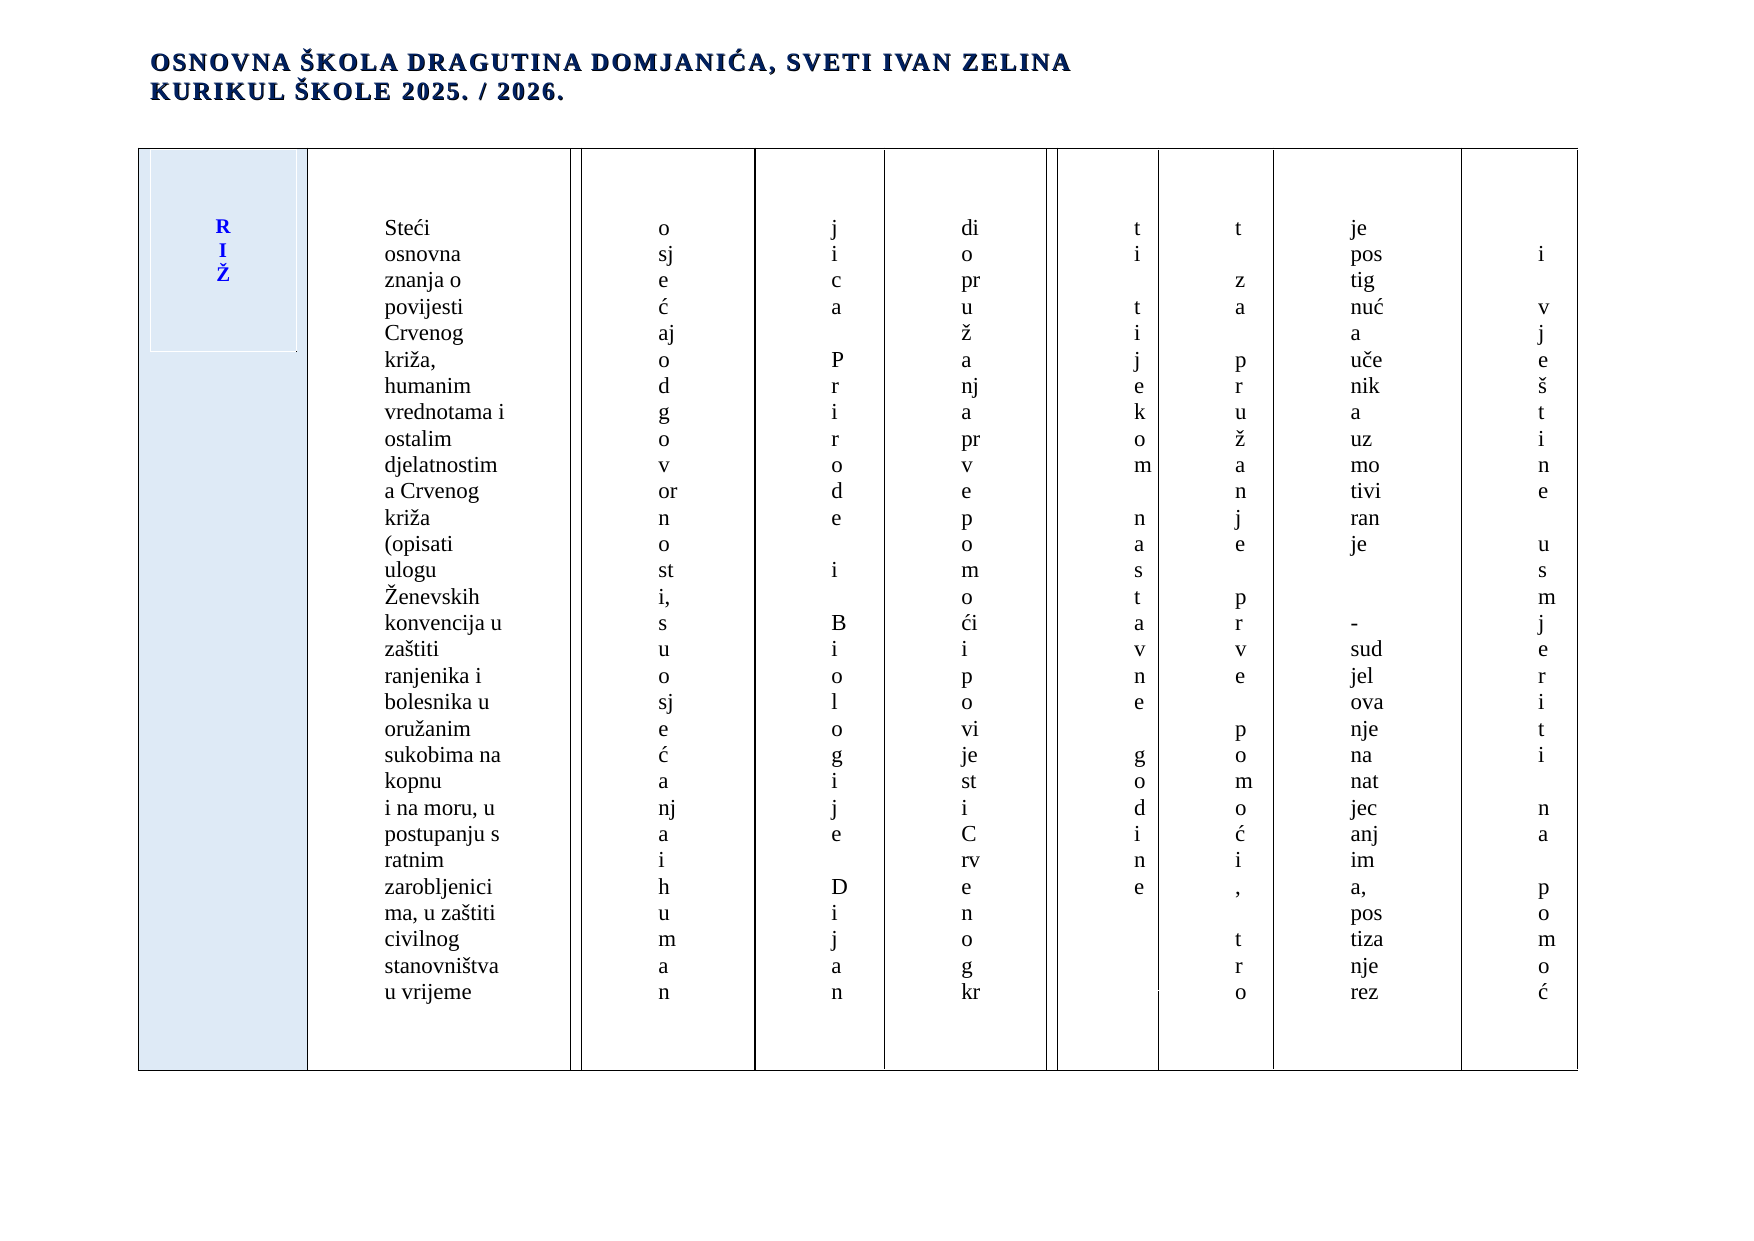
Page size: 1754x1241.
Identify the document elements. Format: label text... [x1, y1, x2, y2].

table_cell ti tijekom nastavne godine [1058, 149, 1158, 1070]
table_cell [582, 149, 593, 1070]
table_cell [1286, 150, 1302, 1069]
table_cell [1159, 150, 1170, 990]
table_cell Steći osnovna znanja o povijesti Crvenog križa, humanim vrednotama i ostalim djelatnostima Crvenog križa (opisati ulogu Ženevskih konvencija u zaštiti ranjenika i bolesnika u oružanim sukobima na kopnu i na moru, u postupanju s ratnim zarobljenicima, u zaštiti civilnog stanovništva u vrijeme [320, 150, 569, 1069]
table_cell t za pružanje prve pomoći, tro [1171, 150, 1273, 1069]
table_cell [756, 149, 766, 1070]
table_cell dio pružanja prve pomoći i povijesti Crvenog kr [899, 150, 1045, 1069]
table_cell [1450, 149, 1461, 1070]
table_cell osjećaj odgovornosti, suosjećanja i human [594, 150, 743, 1069]
table_cell i vještine usmjeriti na pomoć [1474, 150, 1577, 1069]
table_cell [1462, 149, 1473, 1070]
table_cell [744, 149, 754, 1070]
table_cell je postignuća učenika uz motiviranje -sudjelovanje na natjecanjima, postizanje rez [1303, 150, 1449, 1069]
table_cell jica Prirode i Biologije Dijan [767, 150, 884, 1069]
table_cell RIŽ [139, 149, 307, 1070]
table_cell [1274, 150, 1285, 1069]
